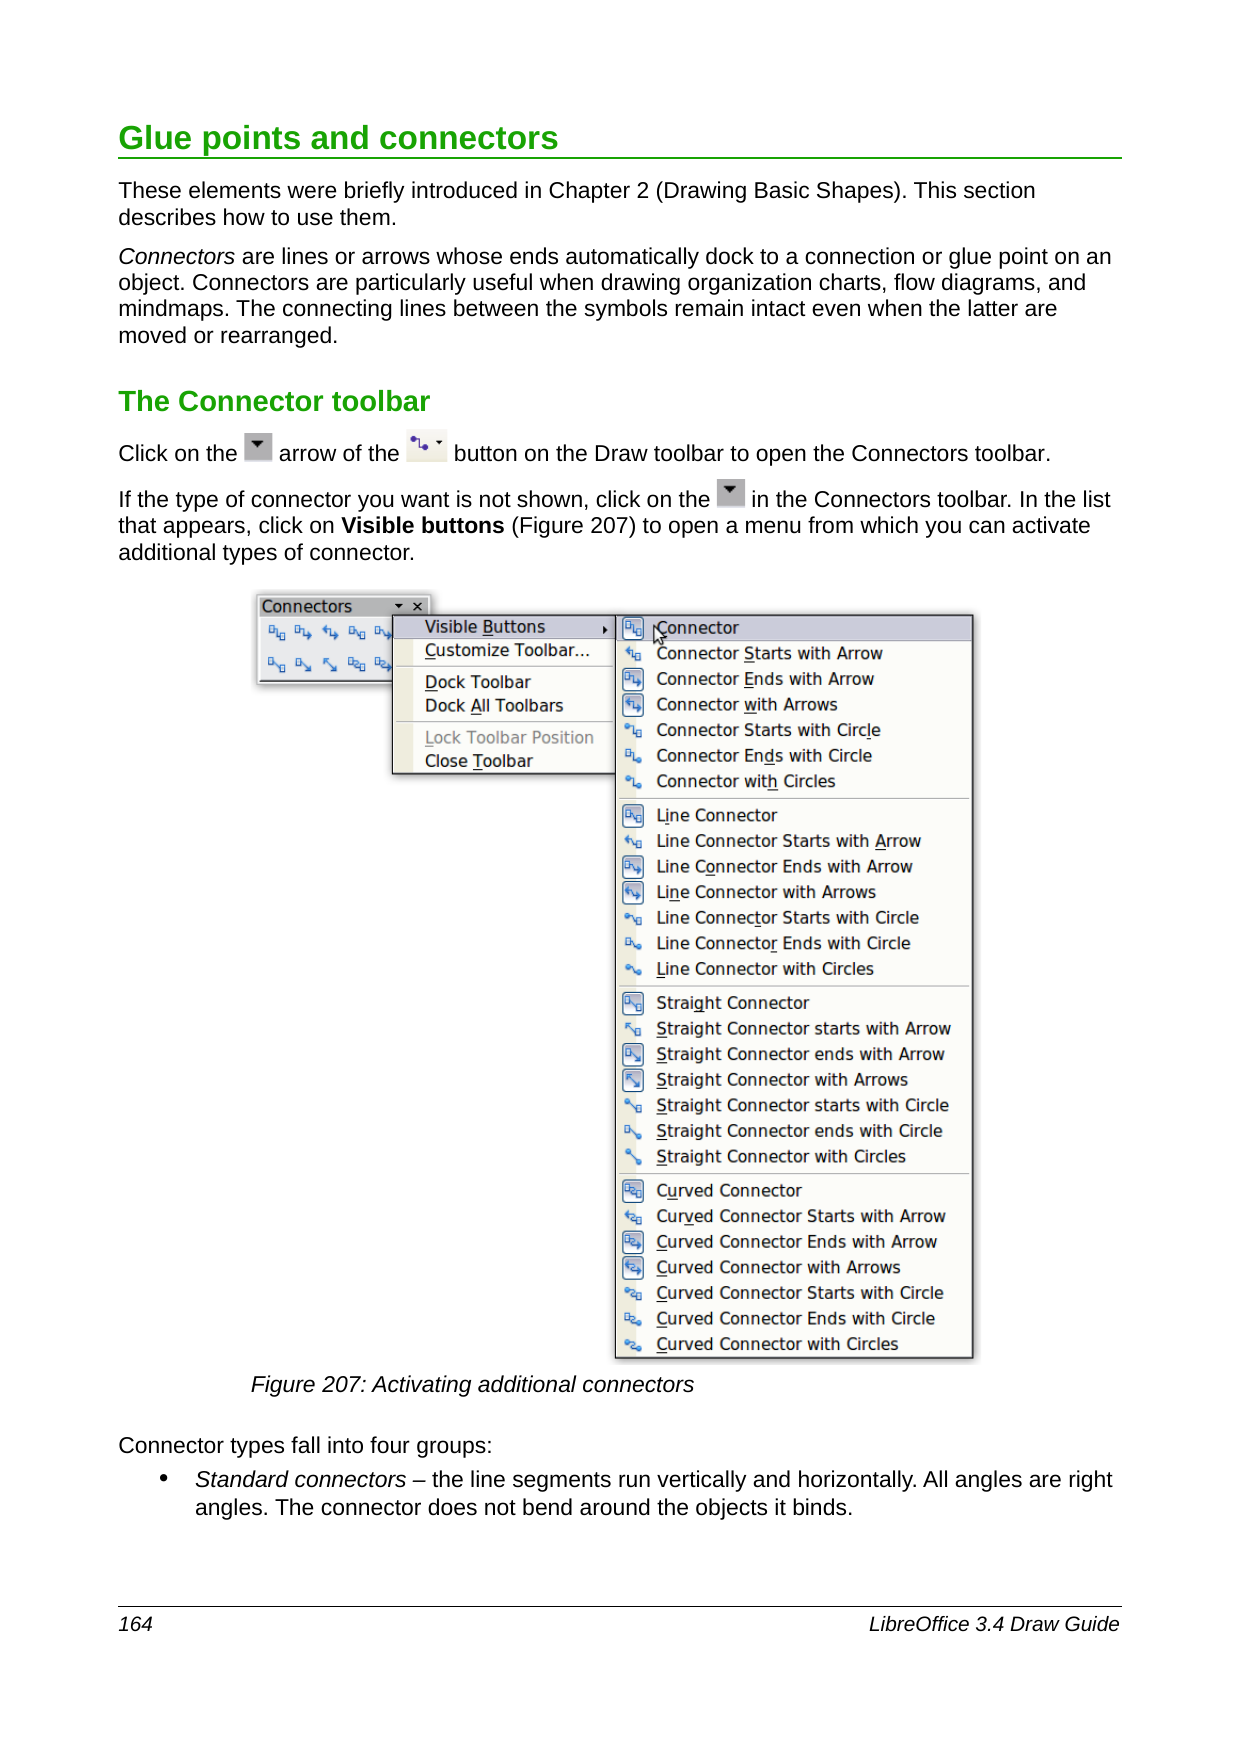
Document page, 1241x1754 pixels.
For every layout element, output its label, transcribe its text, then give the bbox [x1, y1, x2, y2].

text These elements were briefly introduced in Chapter 2 (Drawing Basic Shapes). This section describes how to use them. [118, 177, 1122, 230]
picture [716, 479, 746, 508]
text Figure 207: Activating additional connectors [251, 1371, 989, 1398]
list Connector types fall into four groups: [118, 1432, 1122, 1458]
subtitle Glue points and connectors [118, 118, 1122, 157]
picture [250, 589, 982, 1365]
picture [406, 429, 448, 462]
subtitle The Connector toolbar [118, 384, 1122, 417]
text If the type of connector you want is not shown, click on the in the Connectors toolbar. In the list that appears, click on Visible buttons (Figure 207) to open a menu from which you can activate additional types of connector. [118, 479, 1122, 565]
text Click on the arrow of the button on the Draw toolbar to open the Connectors toolbar. [118, 429, 1122, 467]
list Standard connectors – the line segments run vertically and horizontally. All angles are right angles. The connector does not bend around the objects it binds. [156, 1465, 1122, 1520]
text Connectors are lines or arrows whose ends automatically dock to a connection or glue point on an object. Connectors are particularly useful when drawing organization charts, flow diagrams, and mindmaps. The connecting lines between the symbols remain intact even when the latter are moved or rearranged. [118, 243, 1122, 348]
picture [244, 433, 273, 462]
